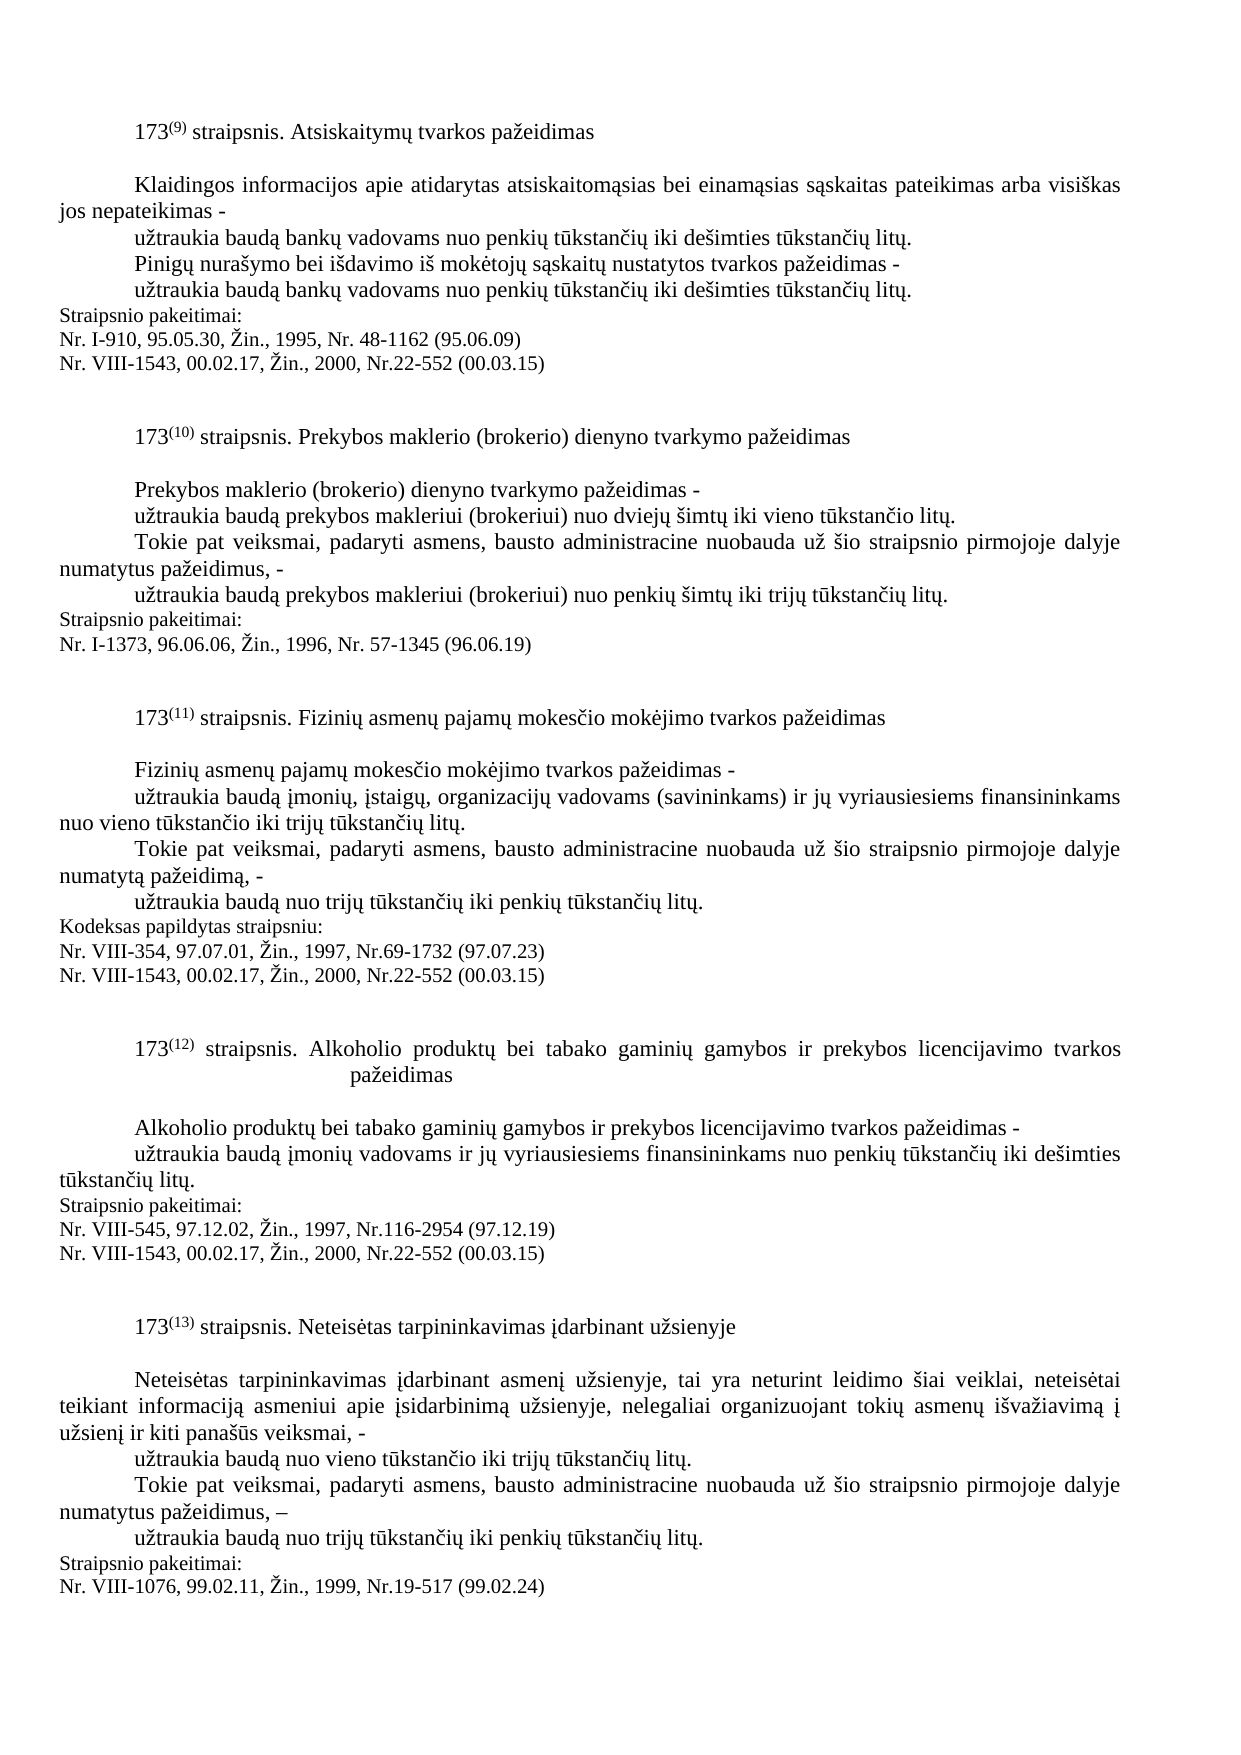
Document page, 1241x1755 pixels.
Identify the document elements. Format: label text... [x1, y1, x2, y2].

text Kodeksas papildytas straipsniu: [59, 914, 1122, 938]
text 173(12) straipsnis. Alkoholio produktų bei tabako gaminių gamybos ir prekybos licencijavimo tvarkos pažeidimas [134, 1035, 1122, 1087]
text 173(13) straipsnis. Neteisėtas tarpininkavimas įdarbinant užsienyje [59, 1313, 1122, 1339]
text užtraukia baudą bankų vadovams nuo penkių tūkstančių iki dešimties tūkstančių litų. [59, 276, 1122, 303]
text Nr. VIII-1543, 00.02.17, Žin., 2000, Nr.22-552 (00.03.15) [59, 963, 1122, 987]
text Tokie pat veiksmai, padaryti asmens, bausto administracine nuobauda už šio straipsnio pirmojoje dalyje numatytą pažeidimą, - [59, 835, 1122, 888]
text Nr. VIII-1543, 00.02.17, Žin., 2000, Nr.22-552 (00.03.15) [59, 351, 1122, 375]
text Straipsnio pakeitimai: [59, 1193, 1122, 1217]
text Straipsnio pakeitimai: [59, 1550, 1122, 1574]
text Pinigų nurašymo bei išdavimo iš mokėtojų sąskaitų nustatytos tvarkos pažeidimas - [59, 250, 1122, 276]
text užtraukia baudą bankų vadovams nuo penkių tūkstančių iki dešimties tūkstančių litų. [59, 223, 1122, 250]
text Klaidingos informacijos apie atidarytas atsiskaitomąsias bei einamąsias sąskaitas pateikimas arba visiškas jos nepateikimas - [59, 171, 1122, 223]
text užtraukia baudą nuo trijų tūkstančių iki penkių tūkstančių litų. [59, 1524, 1122, 1550]
text užtraukia baudą įmonių vadovams ir jų vyriausiesiems finansininkams nuo penkių tūkstančių iki dešimties tūkstančių litų. [59, 1140, 1122, 1193]
text Nr. VIII-1543, 00.02.17, Žin., 2000, Nr.22-552 (00.03.15) [59, 1241, 1122, 1265]
text Nr. VIII-545, 97.12.02, Žin., 1997, Nr.116-2954 (97.12.19) [59, 1217, 1122, 1241]
text Nr. VIII-1076, 99.02.11, Žin., 1999, Nr.19-517 (99.02.24) [59, 1574, 1122, 1598]
text 173(10) straipsnis. Prekybos maklerio (brokerio) dienyno tvarkymo pažeidimas [59, 423, 1122, 449]
text Alkoholio produktų bei tabako gaminių gamybos ir prekybos licencijavimo tvarkos pažeidimas - [59, 1114, 1122, 1140]
text užtraukia baudą nuo trijų tūkstančių iki penkių tūkstančių litų. [59, 888, 1122, 914]
text Nr. I-1373, 96.06.06, Žin., 1996, Nr. 57-1345 (96.06.19) [59, 631, 1122, 656]
text 173(9) straipsnis. Atsiskaitymų tvarkos pažeidimas [59, 118, 1122, 144]
text užtraukia baudą įmonių, įstaigų, organizacijų vadovams (savininkams) ir jų vyriausiesiems finansininkams nuo vieno tūkstančio iki trijų tūkstančių litų. [59, 783, 1122, 835]
text Prekybos maklerio (brokerio) dienyno tvarkymo pažeidimas - [59, 476, 1122, 502]
text užtraukia baudą prekybos makleriui (brokeriui) nuo dviejų šimtų iki vieno tūkstančio litų. [59, 502, 1122, 528]
text 173(11) straipsnis. Fizinių asmenų pajamų mokesčio mokėjimo tvarkos pažeidimas [134, 704, 1122, 730]
text Nr. I-910, 95.05.30, Žin., 1995, Nr. 48-1162 (95.06.09) [59, 327, 1122, 351]
text Fizinių asmenų pajamų mokesčio mokėjimo tvarkos pažeidimas - [59, 756, 1122, 783]
text užtraukia baudą nuo vieno tūkstančio iki trijų tūkstančių litų. [59, 1445, 1122, 1471]
text Tokie pat veiksmai, padaryti asmens, bausto administracine nuobauda už šio straipsnio pirmojoje dalyje numatytus pažeidimus, - [59, 528, 1122, 581]
text Straipsnio pakeitimai: [59, 607, 1122, 631]
text Nr. VIII-354, 97.07.01, Žin., 1997, Nr.69-1732 (97.07.23) [59, 938, 1122, 963]
text užtraukia baudą prekybos makleriui (brokeriui) nuo penkių šimtų iki trijų tūkstančių litų. [59, 581, 1122, 607]
text Neteisėtas tarpininkavimas įdarbinant asmenį užsienyje, tai yra neturint leidimo šiai veiklai, neteisėtai teikiant informaciją asmeniui apie įsidarbinimą užsienyje, nelegaliai organizuojant tokių asmenų išvažiavimą į užsienį ir kiti panašūs veiksmai, - [59, 1366, 1122, 1445]
text Straipsnio pakeitimai: [59, 303, 1122, 327]
text Tokie pat veiksmai, padaryti asmens, bausto administracine nuobauda už šio straipsnio pirmojoje dalyje numatytus pažeidimus, – [59, 1471, 1122, 1524]
